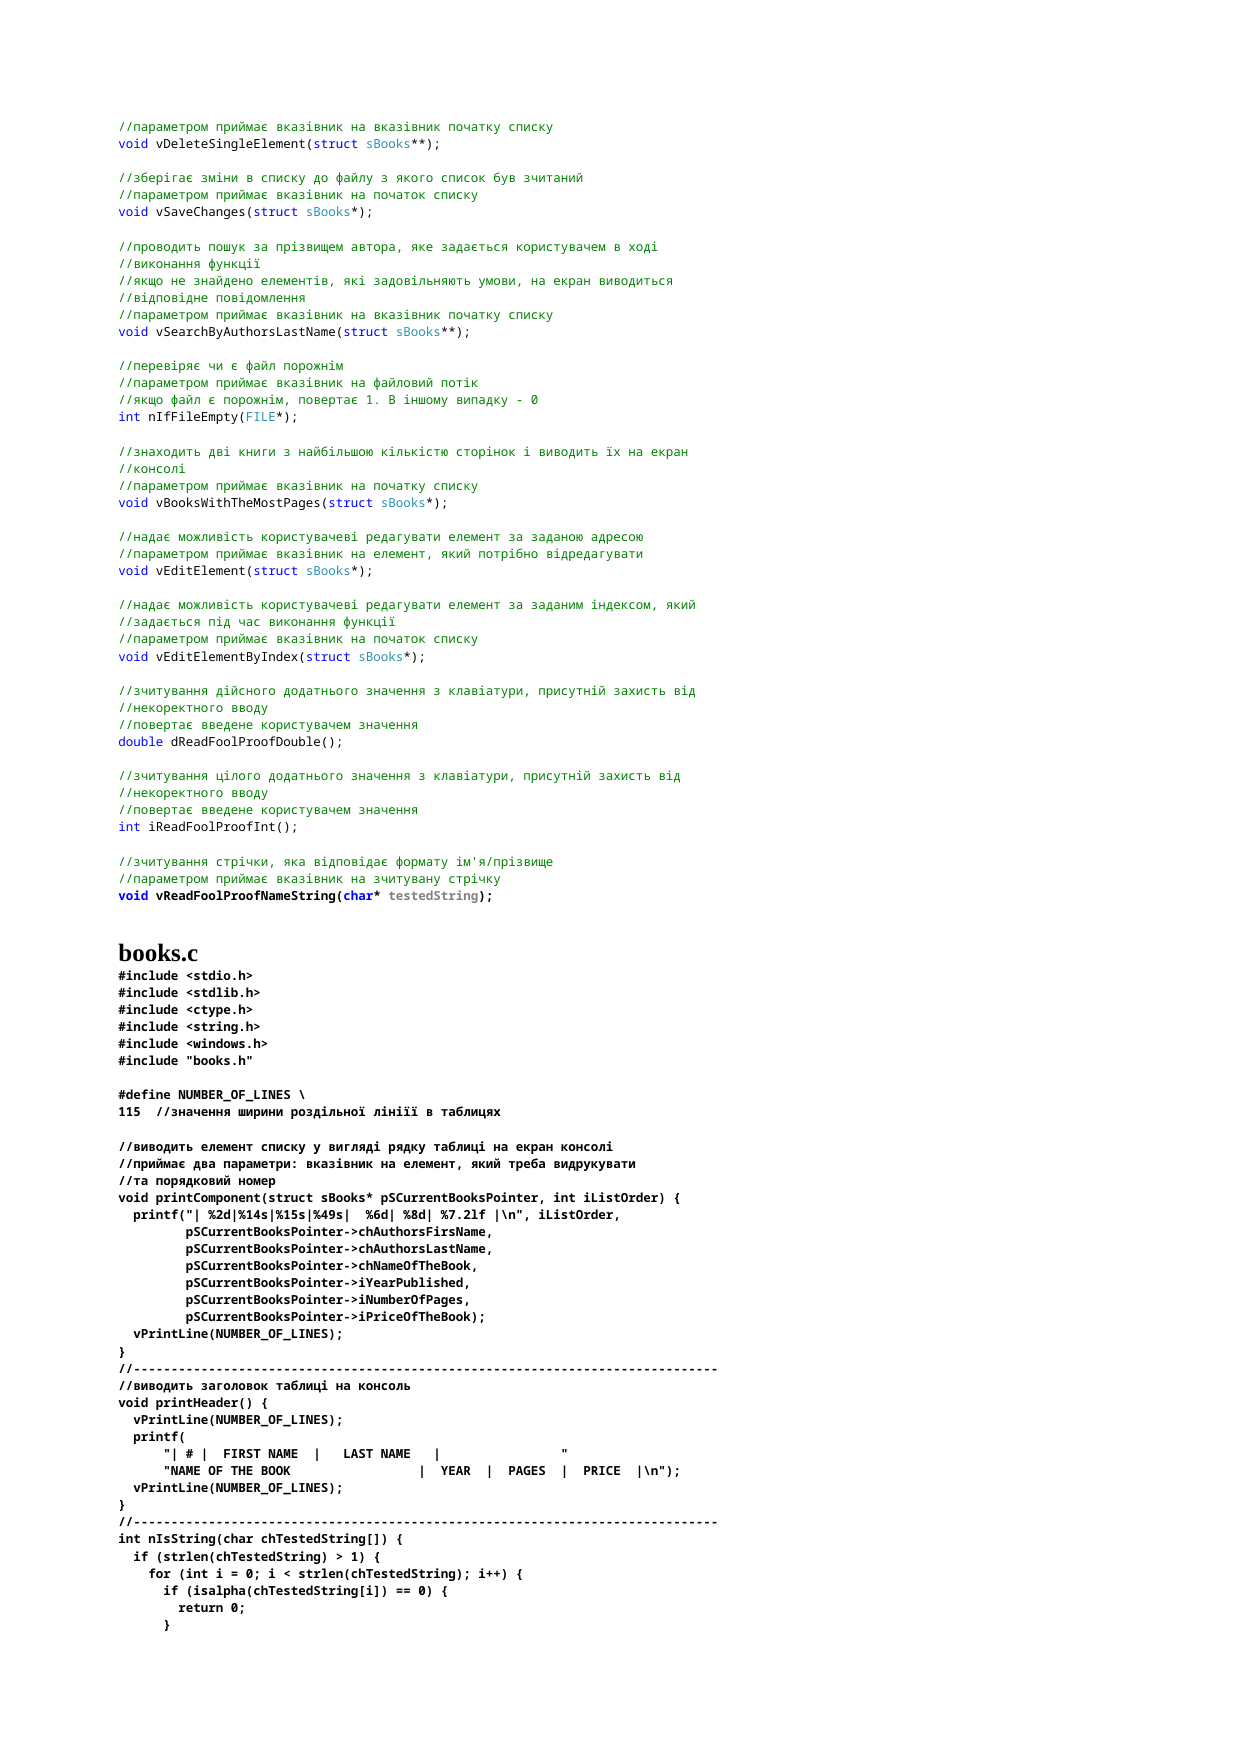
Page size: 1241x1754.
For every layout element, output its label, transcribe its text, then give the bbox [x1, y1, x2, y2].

text } [118, 1343, 1122, 1360]
text //виводить заголовок таблиці на консоль [118, 1377, 1122, 1394]
text //виконання функції [118, 255, 1122, 272]
text pSCurrentBooksPointer->chAuthorsFirsName, [118, 1223, 1122, 1240]
text vPrintLine(NUMBER_OF_LINES); [118, 1479, 1122, 1496]
text //некоректного вводу [118, 699, 1122, 716]
text //зчитування дійсного додатнього значення з клавіатури, присутній захисть від [118, 682, 1122, 699]
text for (int i = 0; i < strlen(chTestedString); i++) { [118, 1565, 1122, 1582]
text void vSearchByAuthorsLastName(struct sBooks**); [118, 323, 1122, 340]
text //перевіряє чи є файл порожнім [118, 357, 1122, 374]
text //повертає введене користувачем значення [118, 716, 1122, 733]
text //------------------------------------------------------------------------------ [118, 1360, 1122, 1377]
text void vEditElementByIndex(struct sBooks*); [118, 648, 1122, 665]
text void vEditElement(struct sBooks*); [118, 562, 1122, 579]
text vPrintLine(NUMBER_OF_LINES); [118, 1326, 1122, 1343]
text void vReadFoolProofNameString(char* testedString); [118, 887, 1122, 904]
text //повертає введене користувачем значення [118, 801, 1122, 818]
text } [118, 1616, 1122, 1633]
text pSCurrentBooksPointer->iPriceOfTheBook); [118, 1308, 1122, 1326]
text //якщо не знайдено елементів, які задовільняють умови, на екран виводиться [118, 272, 1122, 289]
text int iReadFoolProofInt(); [118, 818, 1122, 836]
text //параметром приймає вказівник на файловий потік [118, 374, 1122, 391]
text void vSaveChanges(struct sBooks*); [118, 203, 1122, 221]
text int nIfFileEmpty(FILE*); [118, 408, 1122, 426]
text pSCurrentBooksPointer->chAuthorsLastName, [118, 1240, 1122, 1257]
text #include <stdlib.h> [118, 984, 1122, 1001]
text pSCurrentBooksPointer->chNameOfTheBook, [118, 1257, 1122, 1274]
text //відповідне повідомлення [118, 289, 1122, 306]
text void vBooksWithTheMostPages(struct sBooks*); [118, 494, 1122, 511]
text //задається під час виконання функції [118, 613, 1122, 631]
text //виводить елемент списку у вигляді рядку таблиці на екран консолі [118, 1138, 1122, 1155]
text //параметром приймає вказівник на вказівник початку списку [118, 306, 1122, 323]
text //параметром приймає вказівник на початок списку [118, 631, 1122, 648]
text #define NUMBER_OF_LINES \ [118, 1086, 1122, 1103]
text //приймає два параметри: вказівник на елемент, який треба видрукувати [118, 1155, 1122, 1172]
text //зчитування стрічки, яка відповідає формату ім'я/прізвище [118, 853, 1122, 870]
text #include <stdio.h> [118, 967, 1122, 984]
text //параметром приймає вказівник на вказівник початку списку [118, 118, 1122, 135]
text 115 //значення ширини роздільної лініїї в таблицях [118, 1103, 1122, 1121]
text if (isalpha(chTestedString[i]) == 0) { [118, 1582, 1122, 1599]
text #include <windows.h> [118, 1035, 1122, 1052]
text //параметром приймає вказівник на початок списку [118, 186, 1122, 203]
text void printComponent(struct sBooks* pSCurrentBooksPointer, int iListOrder) { [118, 1189, 1122, 1206]
text #include "books.h" [118, 1052, 1122, 1069]
text books.c [118, 938, 1122, 967]
text #include <string.h> [118, 1018, 1122, 1035]
text //знаходить дві книги з найбільшою кількістю сторінок і виводить їх на екран [118, 443, 1122, 460]
text //надає можливість користувачеві редагувати елемент за заданою адресою [118, 528, 1122, 545]
text //параметром приймає вказівник на елемент, який потрібно відредагувати [118, 545, 1122, 562]
text //параметром приймає вказівник на зчитувану стрічку [118, 870, 1122, 887]
text void printHeader() { [118, 1394, 1122, 1411]
text "| # | FIRST NAME | LAST NAME | " [118, 1445, 1122, 1462]
text //------------------------------------------------------------------------------ [118, 1513, 1122, 1531]
text int nIsString(char chTestedString[]) { [118, 1531, 1122, 1548]
text if (strlen(chTestedString) > 1) { [118, 1548, 1122, 1565]
text vPrintLine(NUMBER_OF_LINES); [118, 1411, 1122, 1428]
text //параметром приймає вказівник на початку списку [118, 477, 1122, 494]
text pSCurrentBooksPointer->iNumberOfPages, [118, 1291, 1122, 1308]
text pSCurrentBooksPointer->iYearPublished, [118, 1274, 1122, 1291]
text } [118, 1496, 1122, 1513]
text //та порядковий номер [118, 1172, 1122, 1189]
text //проводить пошук за прізвищем автора, яке задається користувачем в ході [118, 238, 1122, 255]
text //надає можливість користувачеві редагувати елемент за заданим індексом, який [118, 596, 1122, 613]
text void vDeleteSingleElement(struct sBooks**); [118, 135, 1122, 152]
text //зчитування цілого додатнього значення з клавіатури, присутній захисть від [118, 767, 1122, 784]
text printf( [118, 1428, 1122, 1445]
text //некоректного вводу [118, 784, 1122, 801]
text #include <ctype.h> [118, 1001, 1122, 1018]
text "NAME OF THE BOOK | YEAR | PAGES | PRICE |\n"); [118, 1462, 1122, 1479]
text return 0; [118, 1599, 1122, 1616]
text printf("| %2d|%14s|%15s|%49s| %6d| %8d| %7.2lf |\n", iListOrder, [118, 1206, 1122, 1223]
text //якщо файл є порожнім, повертає 1. В іншому випадку - 0 [118, 391, 1122, 408]
text double dReadFoolProofDouble(); [118, 733, 1122, 750]
text //зберігає зміни в списку до файлу з якого список був зчитаний [118, 169, 1122, 186]
text //консолі [118, 460, 1122, 477]
